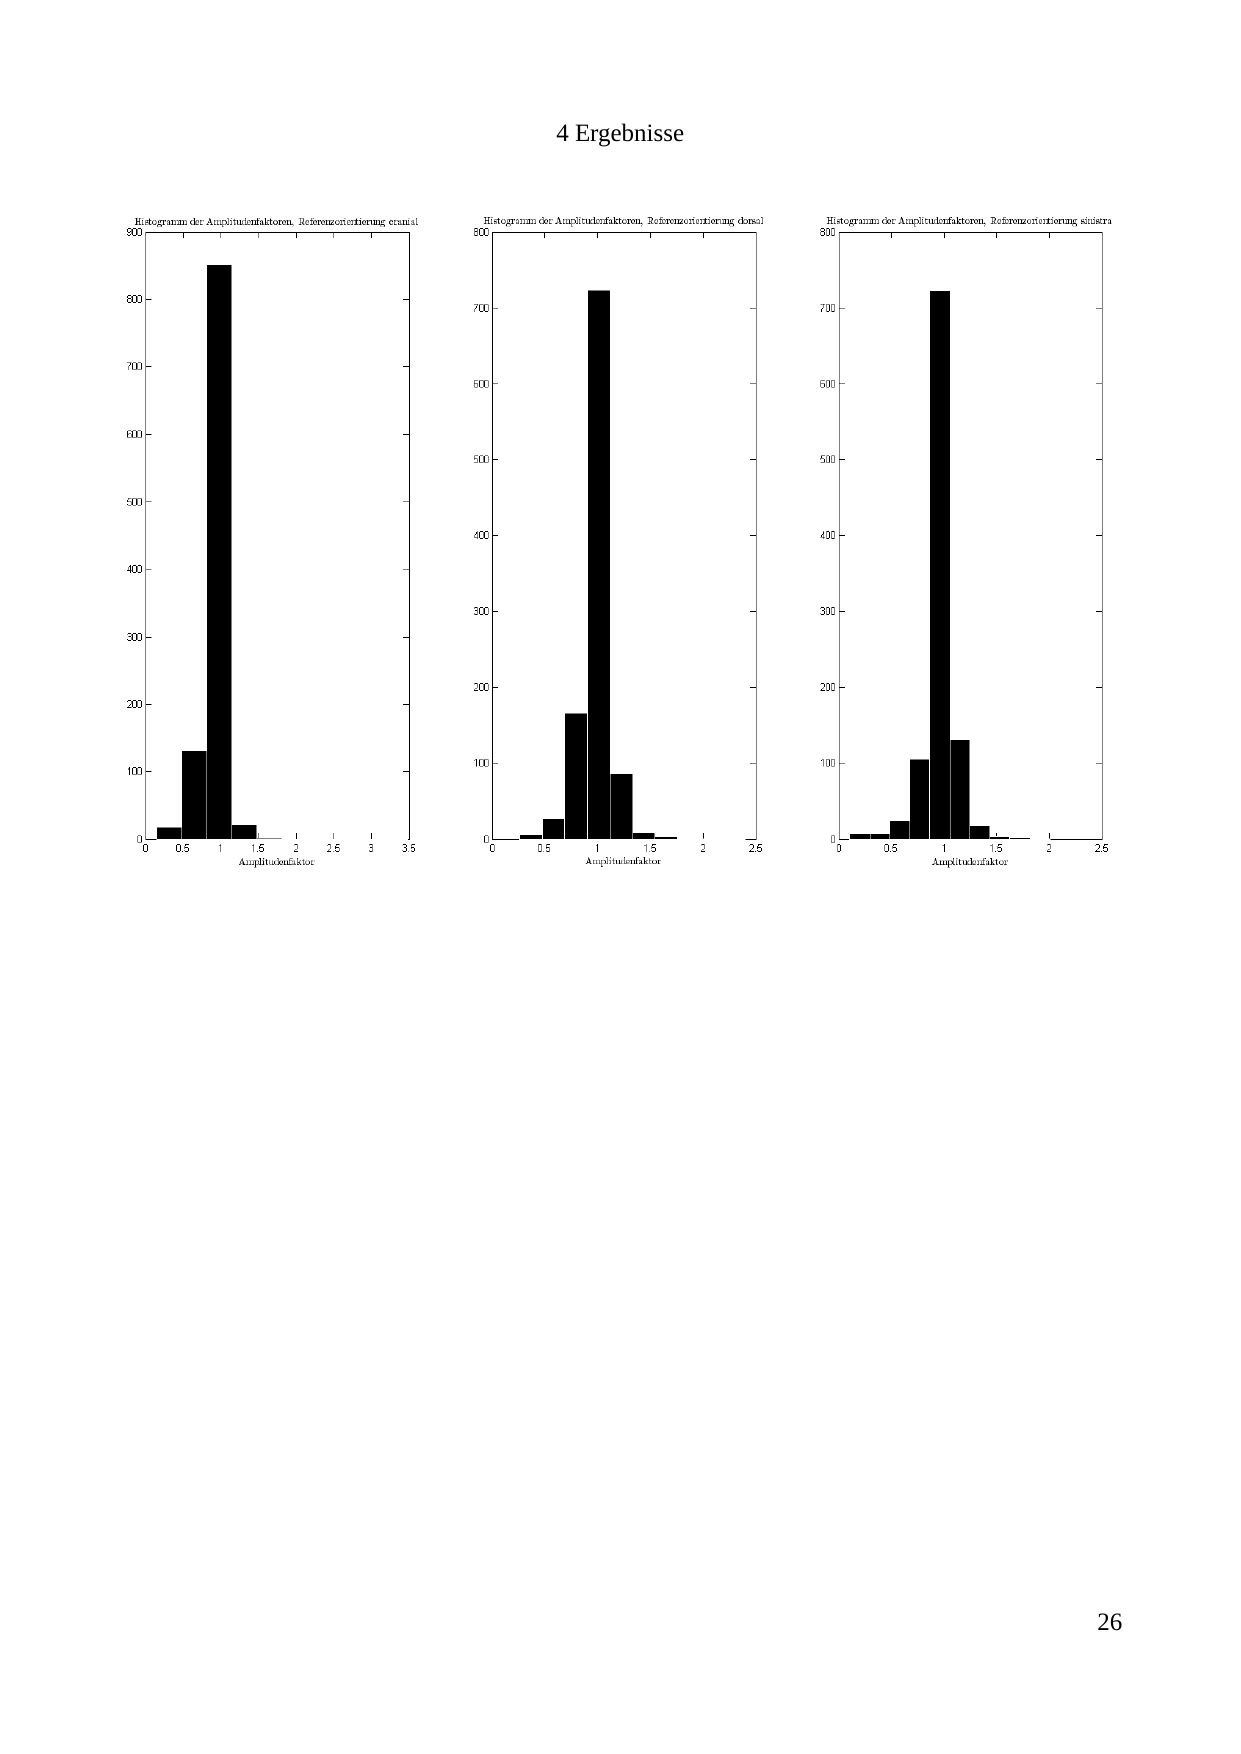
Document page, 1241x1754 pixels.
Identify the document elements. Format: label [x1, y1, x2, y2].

picture [118, 176, 1122, 921]
